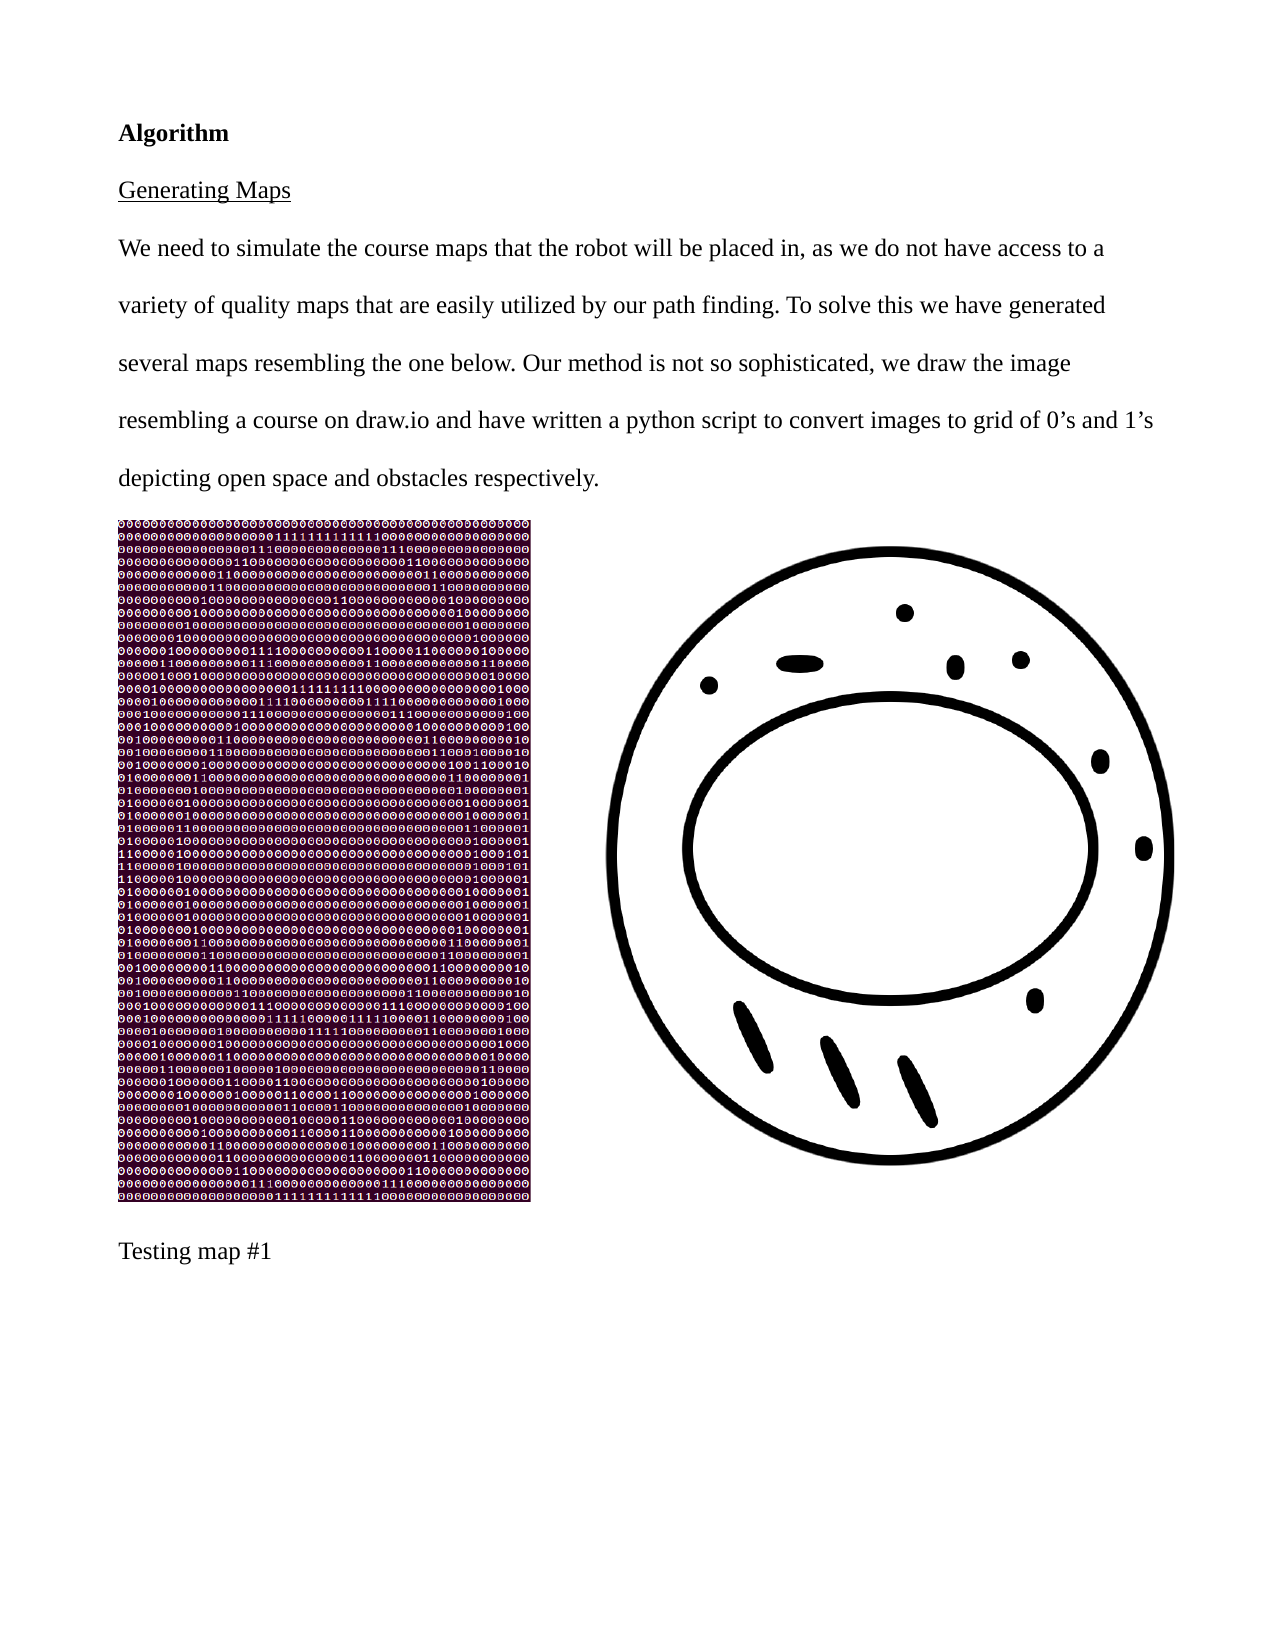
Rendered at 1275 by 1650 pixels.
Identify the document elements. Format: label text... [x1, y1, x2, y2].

text Algorithm [118, 118, 1157, 147]
text Generating Maps [118, 176, 1157, 204]
picture [118, 520, 531, 1202]
picture [605, 546, 1175, 1166]
text Testing map #1 [118, 1236, 1157, 1265]
text We need to simulate the course maps that the robot will be placed in, as we do not have access to a variety of quality maps that are easily utilized by our path finding. To solve this we have generated several maps resembling the one below. Our method is not so sophisticated, we draw the image resembling a course on draw.io and have written a python script to convert images to grid of 0’s and 1’s depicting open space and obstacles respectively. [118, 233, 1157, 492]
